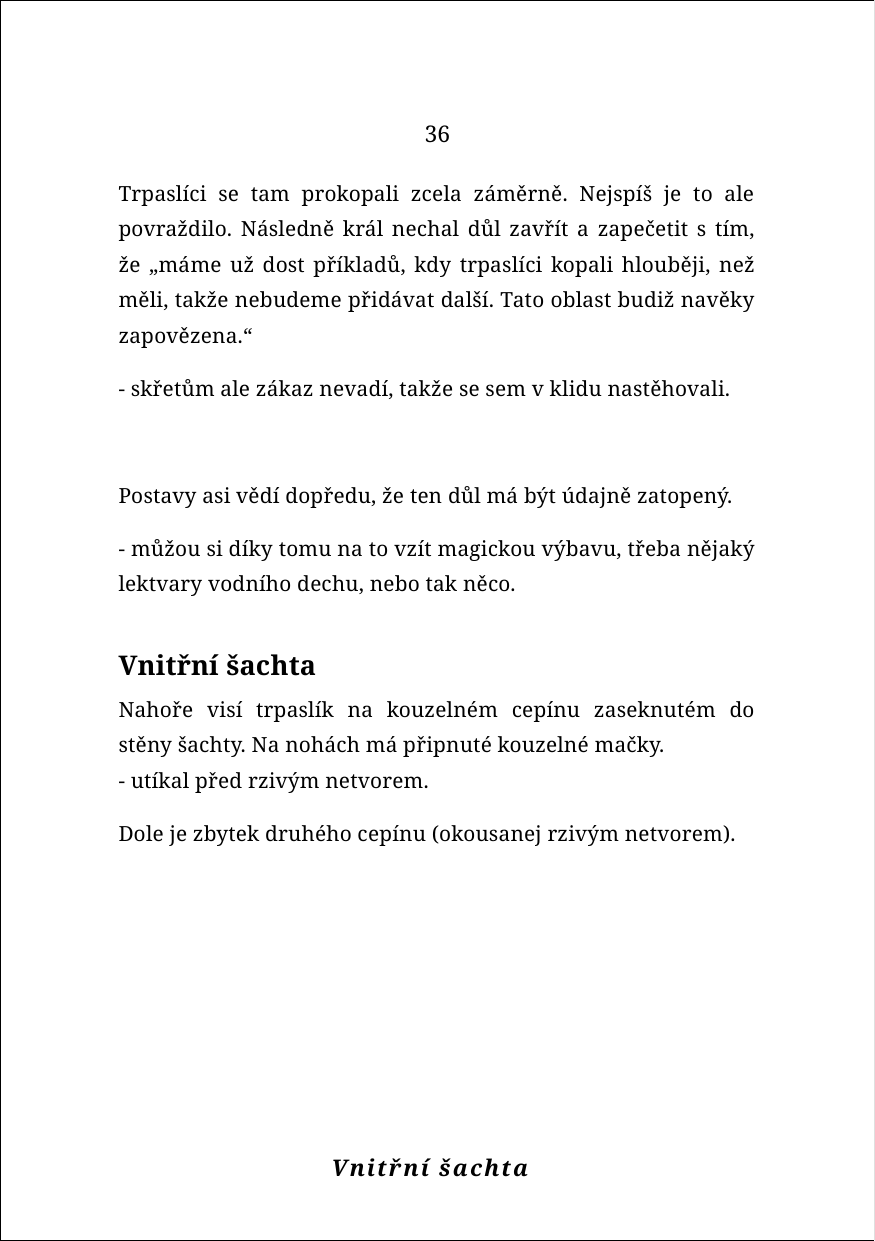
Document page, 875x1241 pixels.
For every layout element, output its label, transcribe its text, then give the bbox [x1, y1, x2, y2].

text Trpaslíci se tam prokopali zcela záměrně. Nejspíš je to ale povraždilo. Následně král nechal důl zavřít a zapečetit s tím, že „máme už dost příkladů, kdy trpaslíci kopali hlouběji, než měli, takže nebudeme přidávat další. Tato oblast budiž navěky zapovězena.“ [118, 179, 756, 349]
subtitle Vnitřní šachta [118, 646, 756, 683]
text - můžou si díky tomu na to vzít magickou výbavu, třeba nějaký lektvary vodního dechu, nebo tak něco. [118, 534, 756, 598]
text - skřetům ale zákaz nevadí, takže se sem v klidu nastěhovali. [118, 374, 756, 403]
text Nahoře visí trpaslík na kouzelném cepínu zaseknutém do stěny šachty. Na nohách má připnuté kouzelné mačky. - utíkal před rzivým netvorem. [118, 695, 756, 794]
text Dole je zbytek druhého cepínu (okousanej rzivým netvorem). [118, 819, 756, 848]
text Postavy asi vědí dopředu, že ten důl má být údajně zatopený. [118, 481, 756, 509]
